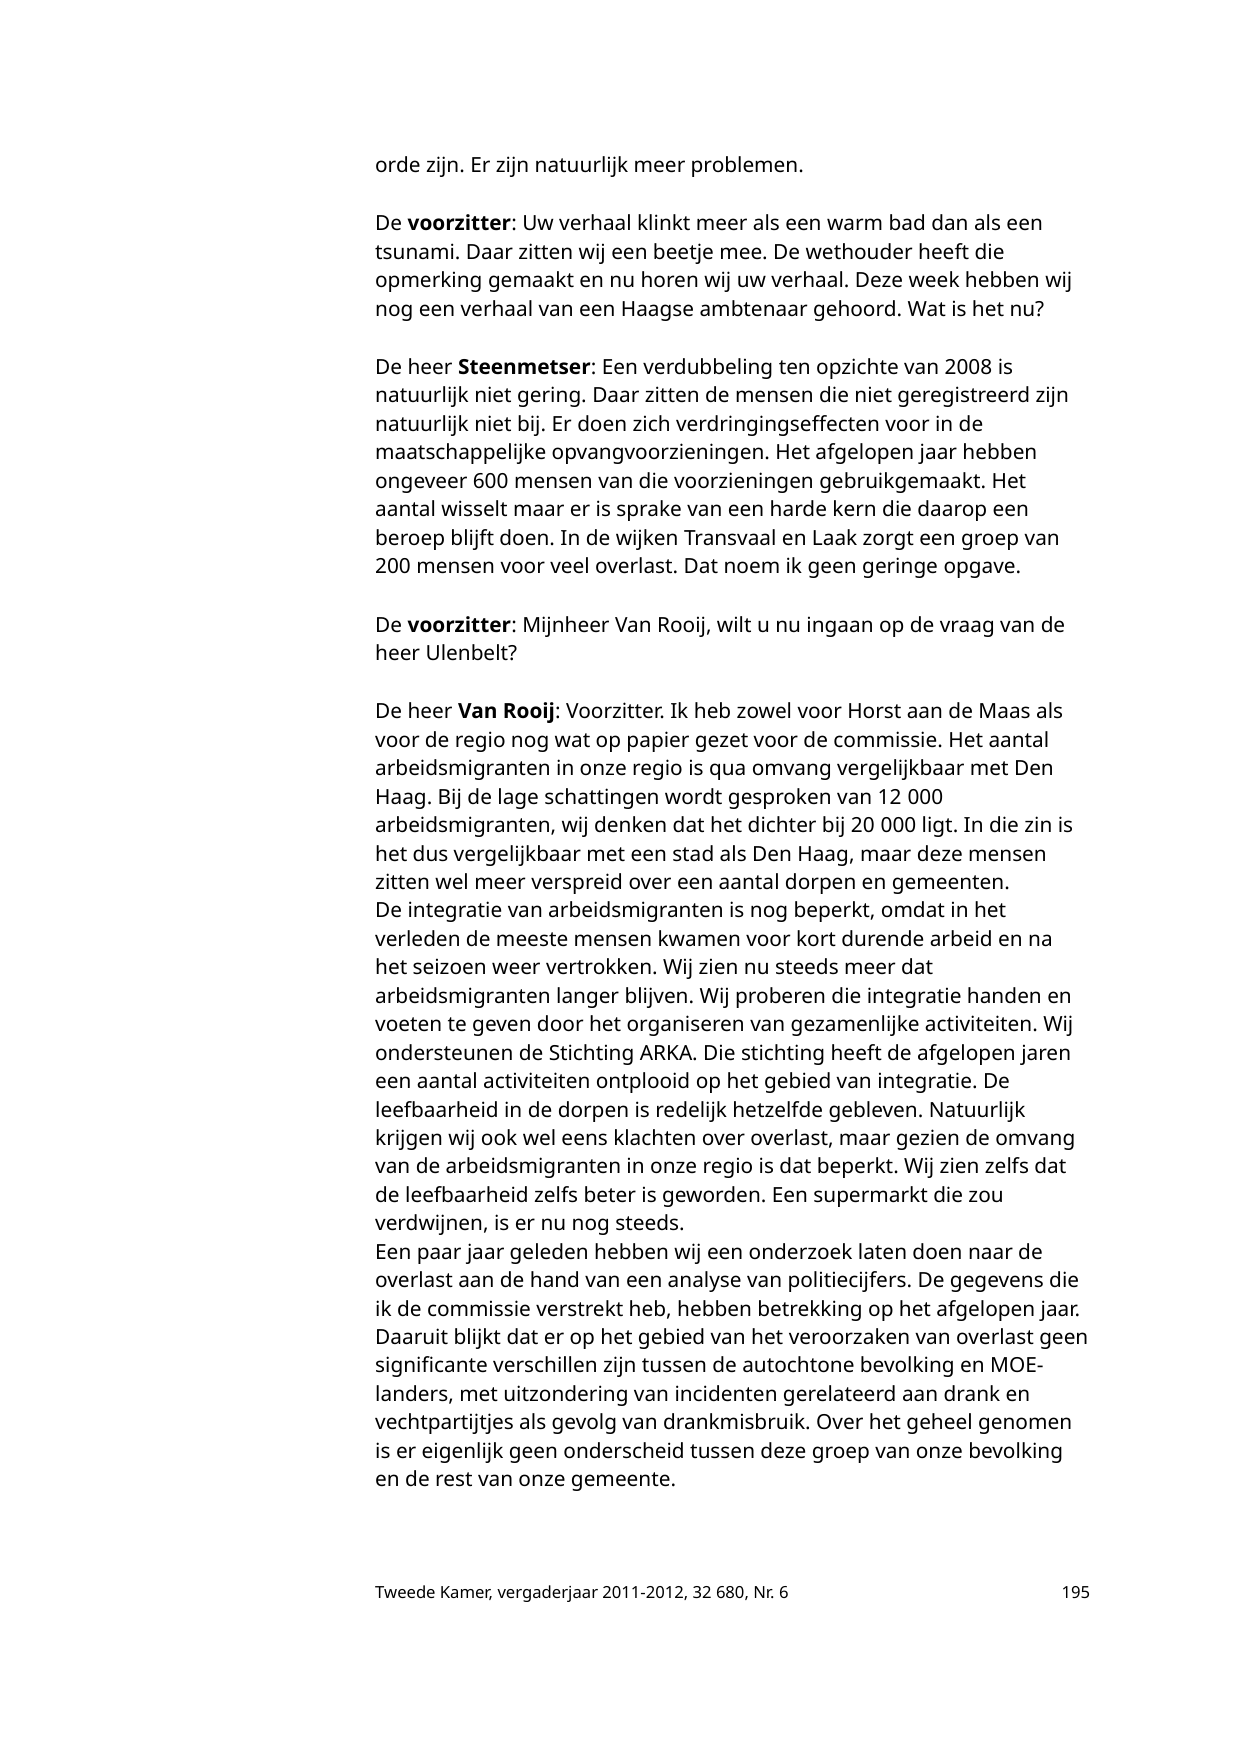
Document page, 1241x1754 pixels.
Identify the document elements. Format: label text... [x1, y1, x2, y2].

text Een paar jaar geleden hebben wij een onderzoek laten doen naar de overlast aan de hand van een analyse van politiecijfers. De gegevens die ik de commissie verstrekt heb, hebben betrekking op het afgelopen jaar. Daaruit blijkt dat er op het gebied van het veroorzaken van overlast geen significante verschillen zijn tussen de autochtone bevolking en MOE-landers, met uitzondering van incidenten gerelateerd aan drank en vechtpartijtjes als gevolg van drankmisbruik. Over het geheel genomen is er eigenlijk geen onderscheid tussen deze groep van onze bevolking en de rest van onze gemeente. [375, 1237, 1090, 1493]
text De voorzitter: Uw verhaal klinkt meer als een warm bad dan als een tsunami. Daar zitten wij een beetje mee. De wethouder heeft die opmerking gemaakt en nu horen wij uw verhaal. Deze week hebben wij nog een verhaal van een Haagse ambtenaar gehoord. Wat is het nu? [375, 208, 1090, 322]
text De heer Van Rooij: Voorzitter. Ik heb zowel voor Horst aan de Maas als voor de regio nog wat op papier gezet voor de commissie. Het aantal arbeidsmigranten in onze regio is qua omvang vergelijkbaar met Den Haag. Bij de lage schattingen wordt gesproken van 12 000 arbeidsmigranten, wij denken dat het dichter bij 20 000 ligt. In die zin is het dus vergelijkbaar met een stad als Den Haag, maar deze mensen zitten wel meer verspreid over een aantal dorpen en gemeenten. [375, 697, 1090, 896]
text De voorzitter: Mijnheer Van Rooij, wilt u nu ingaan op de vraag van de heer Ulenbelt? [375, 610, 1090, 667]
text De integratie van arbeidsmigranten is nog beperkt, omdat in het verleden de meeste mensen kwamen voor kort durende arbeid en na het seizoen weer vertrokken. Wij zien nu steeds meer dat arbeidsmigranten langer blijven. Wij proberen die integratie handen en voeten te geven door het organiseren van gezamenlijke activiteiten. Wij ondersteunen de Stichting ARKA. Die stichting heeft de afgelopen jaren een aantal activiteiten ontplooid op het gebied van integratie. De leefbaarheid in de dorpen is redelijk hetzelfde gebleven. Natuurlijk krijgen wij ook wel eens klachten over overlast, maar gezien de omvang van de arbeidsmigranten in onze regio is dat beperkt. Wij zien zelfs dat de leefbaarheid zelfs beter is geworden. Een supermarkt die zou verdwijnen, is er nu nog steeds. [375, 896, 1090, 1237]
text De heer Steenmetser: Een verdubbeling ten opzichte van 2008 is natuurlijk niet gering. Daar zitten de mensen die niet geregistreerd zijn natuurlijk niet bij. Er doen zich verdringingseffecten voor in de maatschappelijke opvangvoorzieningen. Het afgelopen jaar hebben ongeveer 600 mensen van die voorzieningen gebruikgemaakt. Het aantal wisselt maar er is sprake van een harde kern die daarop een beroep blijft doen. In de wijken Transvaal en Laak zorgt een groep van 200 mensen voor veel overlast. Dat noem ik geen geringe opgave. [375, 352, 1090, 580]
text orde zijn. Er zijn natuurlijk meer problemen. [375, 150, 1090, 178]
